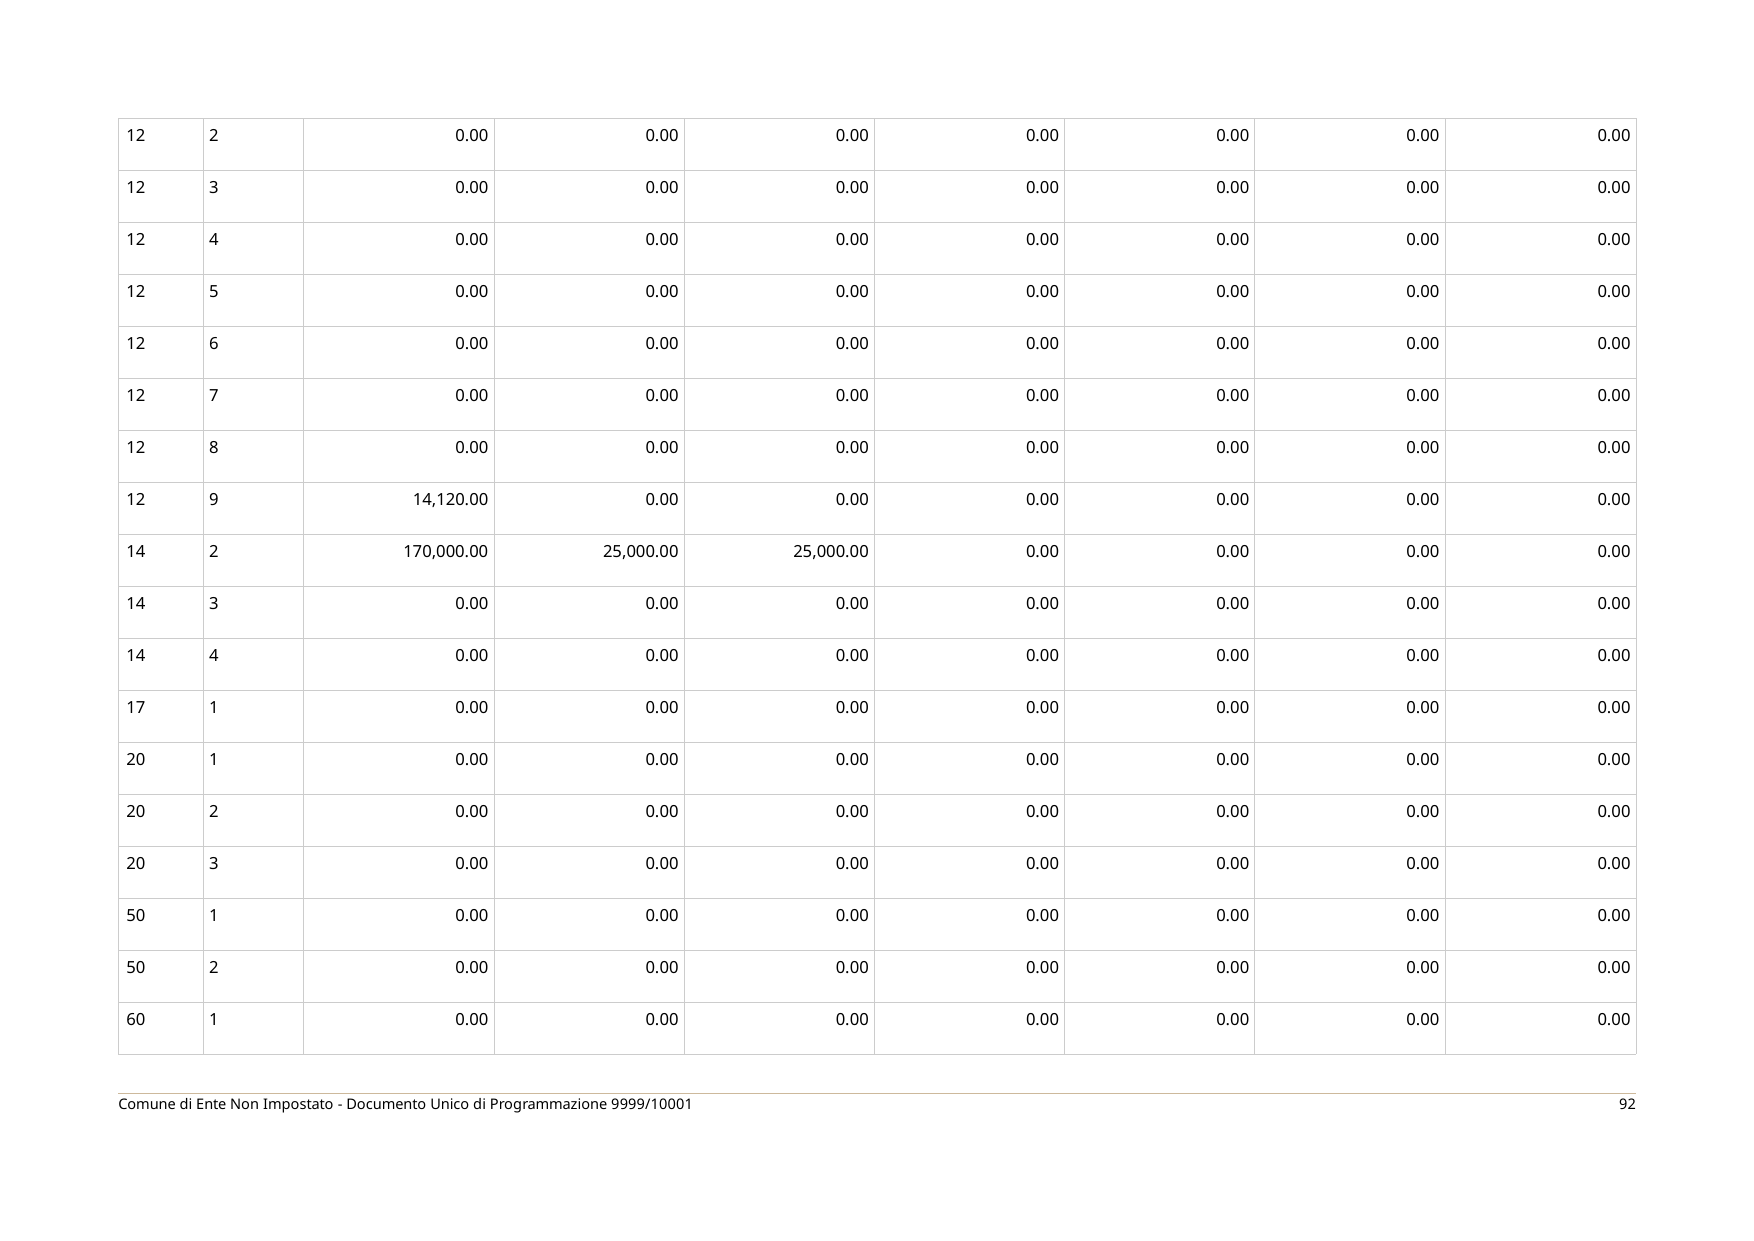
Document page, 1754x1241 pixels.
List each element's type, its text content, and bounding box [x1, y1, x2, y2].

table_cell 0,00 [495, 587, 684, 638]
table_cell 2 [204, 795, 303, 846]
table_cell 0,00 [1446, 483, 1636, 534]
table_cell 6 [204, 327, 303, 378]
table_cell 0,00 [875, 899, 1064, 950]
table_cell 0,00 [875, 639, 1064, 690]
table_cell 0,00 [1065, 379, 1254, 430]
table_cell 0,00 [1446, 119, 1636, 170]
table_cell 0,00 [495, 795, 684, 846]
table_cell 0,00 [875, 795, 1064, 846]
table_cell 0,00 [304, 951, 494, 1002]
table_cell 0,00 [495, 899, 684, 950]
table_cell 0,00 [495, 327, 684, 378]
table_cell 0,00 [1065, 535, 1254, 586]
table_cell 0,00 [1065, 327, 1254, 378]
table_cell 0,00 [685, 483, 874, 534]
table_cell 0,00 [875, 275, 1064, 326]
table_cell 0,00 [875, 431, 1064, 482]
table_cell 0,00 [1255, 535, 1445, 586]
table_cell 14 [120, 535, 203, 586]
table_cell 0,00 [1255, 119, 1445, 170]
table_cell 0,00 [1065, 587, 1254, 638]
table_cell 0,00 [875, 847, 1064, 898]
table_cell 2 [204, 951, 303, 1002]
table_cell 0,00 [1255, 691, 1445, 742]
table_cell 0,00 [304, 847, 494, 898]
table_cell 0,00 [495, 275, 684, 326]
table_cell 0,00 [1446, 899, 1636, 950]
table_cell 0,00 [495, 379, 684, 430]
table_cell 0,00 [1065, 119, 1254, 170]
table_cell 0,00 [875, 119, 1064, 170]
table_cell 0,00 [304, 587, 494, 638]
table_cell 0,00 [1446, 1003, 1636, 1054]
table_cell 17 [120, 691, 203, 742]
table_cell 60 [120, 1003, 203, 1054]
table_cell 4 [204, 639, 303, 690]
table_cell 0,00 [1255, 899, 1445, 950]
table_cell 2 [204, 119, 303, 170]
table_cell 14 [120, 587, 203, 638]
table_cell 0,00 [875, 483, 1064, 534]
table_cell 0,00 [495, 743, 684, 794]
table_cell 0,00 [685, 899, 874, 950]
table_cell 12 [120, 119, 203, 170]
table_cell 4 [204, 223, 303, 274]
table_cell 0,00 [495, 223, 684, 274]
table_cell 0,00 [304, 431, 494, 482]
table_cell 12 [120, 431, 203, 482]
table_cell 0,00 [1255, 171, 1445, 222]
table_cell 0,00 [875, 171, 1064, 222]
table_cell 0,00 [1446, 327, 1636, 378]
table_cell 0,00 [1446, 691, 1636, 742]
table_cell 0,00 [495, 171, 684, 222]
table_cell 170.000,00 [304, 535, 494, 586]
table_cell 0,00 [1446, 379, 1636, 430]
table_cell 25.000,00 [685, 535, 874, 586]
table_cell 0,00 [304, 379, 494, 430]
table_cell 0,00 [1255, 639, 1445, 690]
table_cell 0,00 [495, 691, 684, 742]
table_cell 0,00 [1065, 639, 1254, 690]
table_cell 0,00 [1255, 847, 1445, 898]
table_cell 0,00 [875, 587, 1064, 638]
table_cell 0,00 [304, 223, 494, 274]
table_cell 0,00 [495, 847, 684, 898]
table_cell 0,00 [685, 119, 874, 170]
table_cell 0,00 [1065, 275, 1254, 326]
table_cell 0,00 [304, 899, 494, 950]
table_cell 1 [204, 899, 303, 950]
table_cell 0,00 [685, 691, 874, 742]
table_cell 0,00 [1446, 743, 1636, 794]
table_cell 0,00 [685, 847, 874, 898]
table_cell 14.120,00 [304, 483, 494, 534]
table_cell 50 [120, 951, 203, 1002]
table_cell 0,00 [1446, 587, 1636, 638]
table_cell 0,00 [685, 743, 874, 794]
table_cell 0,00 [1065, 795, 1254, 846]
table_cell 3 [204, 171, 303, 222]
table_cell 0,00 [1446, 171, 1636, 222]
table_cell 0,00 [685, 587, 874, 638]
table_cell 0,00 [495, 483, 684, 534]
table_cell 0,00 [495, 119, 684, 170]
table_cell 0,00 [1446, 275, 1636, 326]
table_cell 0,00 [685, 275, 874, 326]
table_cell 20 [120, 795, 203, 846]
table_cell 0,00 [304, 691, 494, 742]
table_cell 0,00 [1446, 639, 1636, 690]
table_cell 12 [120, 327, 203, 378]
table_cell 0,00 [1255, 223, 1445, 274]
table_cell 20 [120, 847, 203, 898]
table_cell 9 [204, 483, 303, 534]
table_cell 0,00 [1255, 1003, 1445, 1054]
table_cell 0,00 [1446, 847, 1636, 898]
table_cell 0,00 [1446, 223, 1636, 274]
table_cell 0,00 [1255, 795, 1445, 846]
table_cell 12 [120, 275, 203, 326]
table_cell 12 [120, 483, 203, 534]
table_cell 0,00 [304, 119, 494, 170]
table_cell 0,00 [685, 171, 874, 222]
table_cell 0,00 [1065, 691, 1254, 742]
table_cell 0,00 [1255, 587, 1445, 638]
table_cell 0,00 [495, 639, 684, 690]
table_cell 0,00 [1255, 743, 1445, 794]
table_cell 0,00 [875, 691, 1064, 742]
table_cell 8 [204, 431, 303, 482]
table_cell 7 [204, 379, 303, 430]
table_cell 0,00 [304, 327, 494, 378]
table_cell 0,00 [1255, 951, 1445, 1002]
table_cell 0,00 [1065, 899, 1254, 950]
table_cell 0,00 [1446, 431, 1636, 482]
table_cell 0,00 [1446, 535, 1636, 586]
table_cell 0,00 [875, 951, 1064, 1002]
table_cell 3 [204, 847, 303, 898]
table_cell 0,00 [304, 743, 494, 794]
table_cell 0,00 [875, 535, 1064, 586]
table_cell 0,00 [1446, 795, 1636, 846]
table_cell 0,00 [495, 1003, 684, 1054]
table_cell 0,00 [875, 743, 1064, 794]
table_cell 0,00 [875, 379, 1064, 430]
table_cell 0,00 [875, 223, 1064, 274]
table_cell 1 [204, 691, 303, 742]
table_cell 0,00 [304, 171, 494, 222]
table_cell 12 [120, 223, 203, 274]
table_cell 50 [120, 899, 203, 950]
table_cell 0,00 [495, 431, 684, 482]
table_cell 0,00 [1065, 951, 1254, 1002]
table_cell 0,00 [685, 951, 874, 1002]
table_cell 0,00 [1255, 379, 1445, 430]
table_cell 0,00 [685, 1003, 874, 1054]
table_cell 0,00 [875, 1003, 1064, 1054]
table_cell 0,00 [875, 327, 1064, 378]
table_cell 0,00 [1255, 483, 1445, 534]
table_cell 0,00 [1065, 483, 1254, 534]
table_cell 3 [204, 587, 303, 638]
table_cell 0,00 [1065, 171, 1254, 222]
table_cell 2 [204, 535, 303, 586]
table_cell 0,00 [304, 795, 494, 846]
table_cell 12 [120, 379, 203, 430]
table_cell 0,00 [1065, 847, 1254, 898]
table_cell 0,00 [1065, 743, 1254, 794]
table_cell 14 [120, 639, 203, 690]
table_cell 0,00 [1065, 1003, 1254, 1054]
table_cell 20 [120, 743, 203, 794]
table_cell 25.000,00 [495, 535, 684, 586]
table_cell 0,00 [685, 431, 874, 482]
table_cell 1 [204, 743, 303, 794]
table_cell 0,00 [1065, 431, 1254, 482]
table_cell 0,00 [685, 639, 874, 690]
table_cell 12 [120, 171, 203, 222]
table_cell 5 [204, 275, 303, 326]
table_cell 0,00 [685, 379, 874, 430]
table_cell 0,00 [304, 1003, 494, 1054]
table_cell 1 [204, 1003, 303, 1054]
table_cell 0,00 [304, 639, 494, 690]
table_cell 0,00 [1255, 431, 1445, 482]
table_cell 0,00 [1446, 951, 1636, 1002]
table_cell 0,00 [685, 223, 874, 274]
table_cell 0,00 [1255, 327, 1445, 378]
table_cell 0,00 [1255, 275, 1445, 326]
table_cell 0,00 [495, 951, 684, 1002]
table_cell 0,00 [685, 795, 874, 846]
table_cell 0,00 [1065, 223, 1254, 274]
table_cell 0,00 [304, 275, 494, 326]
table_cell 0,00 [685, 327, 874, 378]
